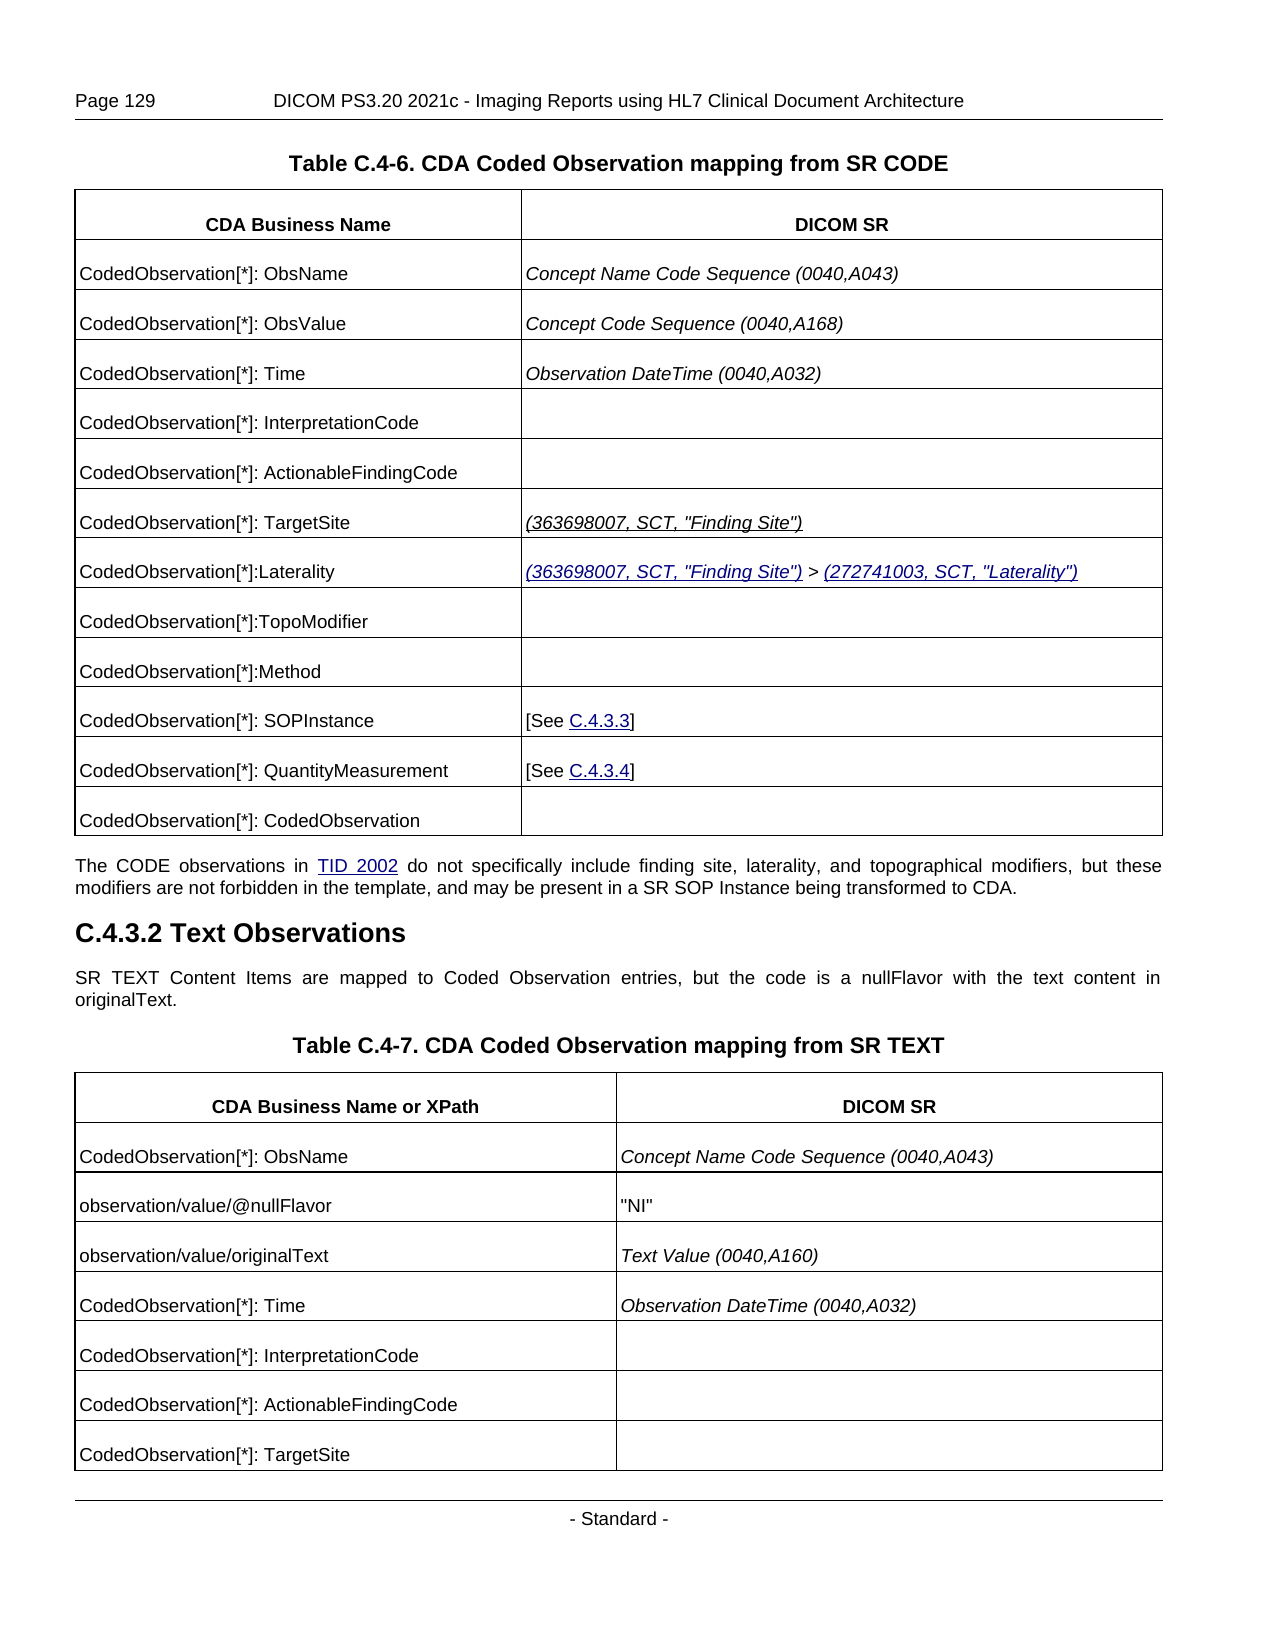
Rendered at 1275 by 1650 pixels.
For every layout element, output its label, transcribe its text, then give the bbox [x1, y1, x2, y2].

table_cell [522, 439, 1162, 487]
table_header DICOM SR [617, 1073, 1162, 1122]
table_header CDA Business Name or XPath [76, 1073, 616, 1122]
table_cell (363698007, SCT, "Finding Site") [522, 489, 1162, 537]
table_cell [617, 1371, 1162, 1420]
table_cell CodedObservation[*]: TargetSite [76, 1421, 616, 1469]
table_cell CodedObservation[*]: ObsName [76, 1123, 616, 1171]
table_cell CodedObservation[*]: CodedObservation [76, 787, 521, 835]
text C.4.3.2 Text Observations [75, 917, 1162, 948]
table_cell observation/value/@nullFlavor [76, 1173, 616, 1221]
table_cell CodedObservation[*]: QuantityMeasurement [76, 737, 521, 786]
table_cell (363698007, SCT, "Finding Site") > (272741003, SCT, "Laterality") [522, 538, 1162, 587]
table_cell CodedObservation[*]: ObsName [76, 240, 521, 289]
table_cell Concept Name Code Sequence (0040,A043) [522, 240, 1162, 289]
table_cell Text Value (0040,A160) [617, 1222, 1162, 1271]
table_header DICOM SR [522, 190, 1162, 239]
table_cell [522, 787, 1162, 835]
table_cell CodedObservation[*]: ObsValue [76, 290, 521, 338]
table_cell [617, 1321, 1162, 1370]
table_cell [522, 588, 1162, 637]
text The CODE observations in TID 2002 do not specifically include finding site, laterality, and topographical modifiers, but these modifiers are not forbidden in the template, and may be present in a SR SOP Instance being transformed to CDA. [75, 855, 1162, 898]
table_cell CodedObservation[*]: ActionableFindingCode [76, 439, 521, 487]
table_cell Concept Name Code Sequence (0040,A043) [617, 1123, 1162, 1171]
table_cell [617, 1421, 1162, 1469]
table_cell [522, 389, 1162, 438]
table_cell [See C.4.3.4] [522, 737, 1162, 786]
table_cell CodedObservation[*]:Laterality [76, 538, 521, 587]
table_cell CodedObservation[*]: ActionableFindingCode [76, 1371, 616, 1420]
table_cell [See C.4.3.3] [522, 687, 1162, 736]
table_cell Concept Code Sequence (0040,A168) [522, 290, 1162, 338]
text Table C.4-6. CDA Coded Observation mapping from SR CODE [75, 150, 1162, 176]
table_cell "NI" [617, 1173, 1162, 1221]
table_cell CodedObservation[*]: InterpretationCode [76, 389, 521, 438]
table_cell [522, 638, 1162, 686]
table_cell CodedObservation[*]: TargetSite [76, 489, 521, 537]
table_cell CodedObservation[*]:TopoModifier [76, 588, 521, 637]
table_header CDA Business Name [76, 190, 521, 239]
table_cell Observation DateTime (0040,A032) [522, 340, 1162, 388]
text Table C.4-7. CDA Coded Observation mapping from SR TEXT [75, 1033, 1162, 1058]
text SR TEXT Content Items are mapped to Coded Observation entries, but the code is a nullFlavor with the text content in originalText. [75, 967, 1162, 1010]
table_cell CodedObservation[*]:Method [76, 638, 521, 686]
table_cell Observation DateTime (0040,A032) [617, 1272, 1162, 1320]
table_cell CodedObservation[*]: Time [76, 1272, 616, 1320]
table_cell CodedObservation[*]: InterpretationCode [76, 1321, 616, 1370]
table_cell CodedObservation[*]: Time [76, 340, 521, 388]
table_cell observation/value/originalText [76, 1222, 616, 1271]
table_cell CodedObservation[*]: SOPInstance [76, 687, 521, 736]
